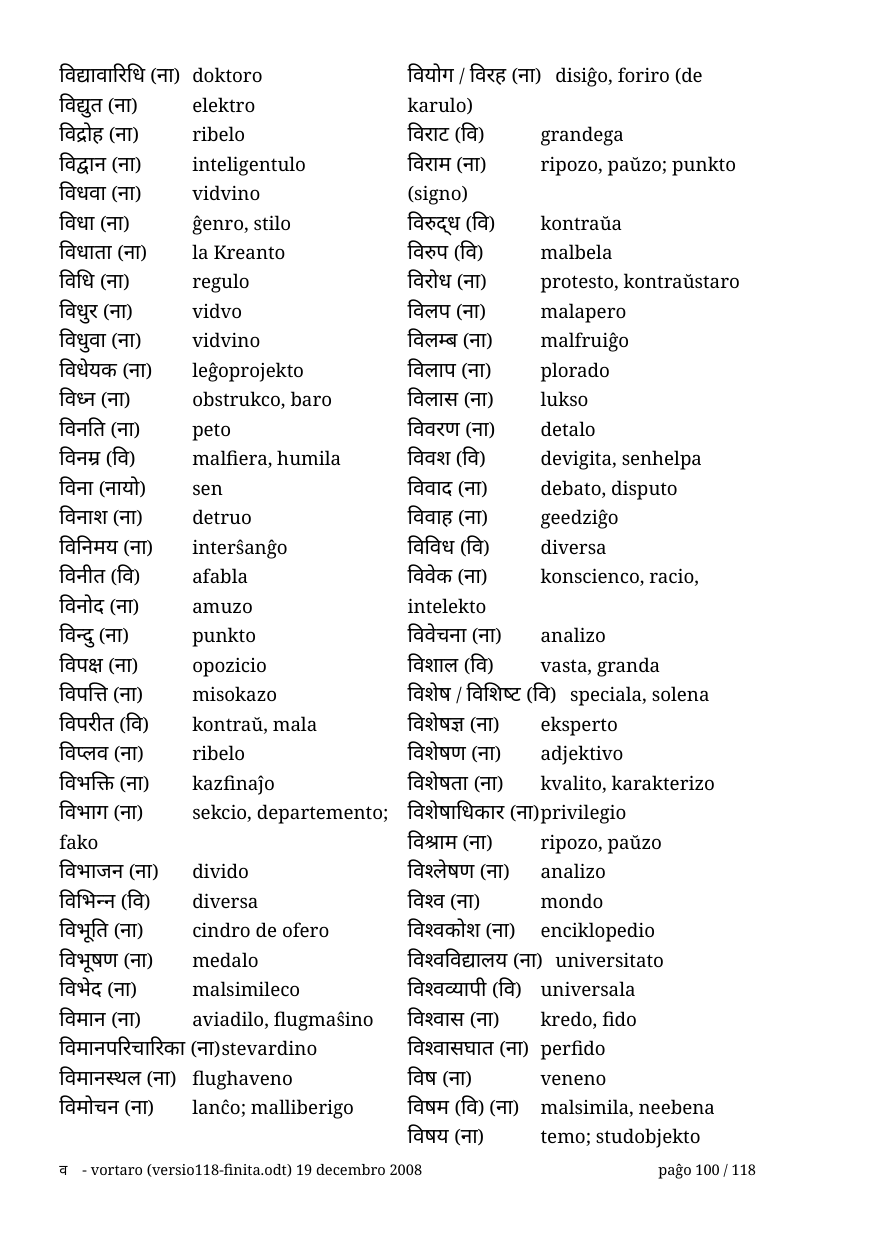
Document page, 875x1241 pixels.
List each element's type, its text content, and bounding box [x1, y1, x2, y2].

text विधुवा (ना) vidvino [59, 324, 407, 354]
text विभिन्न (वि) diversa [59, 884, 407, 914]
text विशाल (वि) vasta, granda [407, 649, 756, 678]
text विश्‍वकोश (ना) enciklopedio [407, 914, 756, 943]
text विनीत (वि) afabla [59, 560, 407, 590]
text विनोद (ना) amuzo [59, 590, 407, 619]
text विराम (ना) ripozo, paŭzo; punkto (signo) [407, 147, 756, 206]
text विभूति (ना) cindro de ofero [59, 914, 407, 943]
text विश्‍वास (ना) kredo, fido [407, 1002, 756, 1032]
text विवाह (ना) geedziĝo [407, 501, 756, 531]
text विद्यावारिधि (ना) doktoro [59, 59, 407, 88]
text विध्न (ना) obstrukco, baro [59, 383, 407, 413]
text विनाश (ना) detruo [59, 501, 407, 531]
text विनिमय (ना) interŝanĝo [59, 531, 407, 560]
text विवाद (ना) debato, disputo [407, 472, 756, 501]
text विशेषता (ना) kvalito, karakterizo [407, 767, 756, 796]
text विलास (ना) lukso [407, 383, 756, 413]
text विमोचन (ना) lanĉo; malliberigo [59, 1091, 407, 1120]
text विमान (ना) aviadilo, flugmaŝino [59, 1002, 407, 1032]
text विन्दु (ना) punkto [59, 619, 407, 649]
text विलप (ना) malapero [407, 295, 756, 324]
text वियोग / विरह (ना) disiĝo, foriro (de karulo) [407, 59, 756, 118]
text विवरण (ना) detalo [407, 413, 756, 442]
text विधा (ना) ĝenro, stilo [59, 206, 407, 236]
text विधाता (ना) la Kreanto [59, 236, 407, 265]
text विद्युत (ना) elektro [59, 88, 407, 118]
text विश्‍वव्यापी (वि) universala [407, 973, 756, 1002]
text विभक्ति (ना) kazfinaĵo [59, 767, 407, 796]
text विभूषण (ना) medalo [59, 943, 407, 973]
text विपरीत (वि) kontraŭ, mala [59, 708, 407, 737]
text विश्‍वविद्यालय (ना) universitato [407, 943, 756, 973]
text विमानपरिचारिका (ना) stevardino [59, 1032, 407, 1061]
text विभाजन (ना) divido [59, 855, 407, 884]
text विशेषाधिकार (ना) privilegio [407, 796, 756, 826]
text विधुर (ना) vidvo [59, 295, 407, 324]
text विभाग (ना) sekcio, departemento; fako [59, 796, 407, 855]
text विविध (वि) diversa [407, 531, 756, 560]
text विप्लव (ना) ribelo [59, 737, 407, 767]
text विष (ना) veneno [407, 1061, 756, 1091]
text विलम्ब (ना) malfruiĝo [407, 324, 756, 354]
text विभेद (ना) malsimileco [59, 973, 407, 1002]
text विरुद्ध (वि) kontraŭa [407, 206, 756, 236]
text विषय (ना) temo; studobjekto [407, 1120, 756, 1150]
text विधेयक (ना) leĝoprojekto [59, 354, 407, 383]
text विशेषण (ना) adjektivo [407, 737, 756, 767]
text विपत्ति (ना) misokazo [59, 678, 407, 708]
text विलाप (ना) plorado [407, 354, 756, 383]
text विरुप (वि) malbela [407, 236, 756, 265]
text विधि (ना) regulo [59, 265, 407, 295]
text विराट (वि) grandega [407, 118, 756, 147]
text विना (नायो) sen [59, 472, 407, 501]
text विमानस्थल (ना) flughaveno [59, 1061, 407, 1091]
text विधवा (ना) vidvino [59, 177, 407, 206]
text विपक्ष (ना) opozicio [59, 649, 407, 678]
text विश्‍वासघात (ना) perfido [407, 1032, 756, 1061]
text विषम (वि) (ना) malsimila, neebena [407, 1091, 756, 1120]
text विशेषज्ञ (ना) eksperto [407, 708, 756, 737]
text विवेचना (ना) analizo [407, 619, 756, 649]
text विवश (वि) devigita, senhelpa [407, 442, 756, 472]
text विद्वान (ना) inteligentulo [59, 147, 407, 177]
text विनति (ना) peto [59, 413, 407, 442]
text विरोध (ना) protesto, kontraŭstaro [407, 265, 756, 295]
text विवेक (ना) konscienco, racio, intelekto [407, 560, 756, 619]
text विशेष / विशिष्ट (वि) speciala, solena [407, 678, 756, 708]
text विश्राम (ना) ripozo, paŭzo [407, 826, 756, 855]
text विश्लेषण (ना) analizo [407, 855, 756, 884]
text विनम्र (वि) malfiera, humila [59, 442, 407, 472]
text विद्रोह (ना) ribelo [59, 118, 407, 147]
text विश्‍व (ना) mondo [407, 884, 756, 914]
